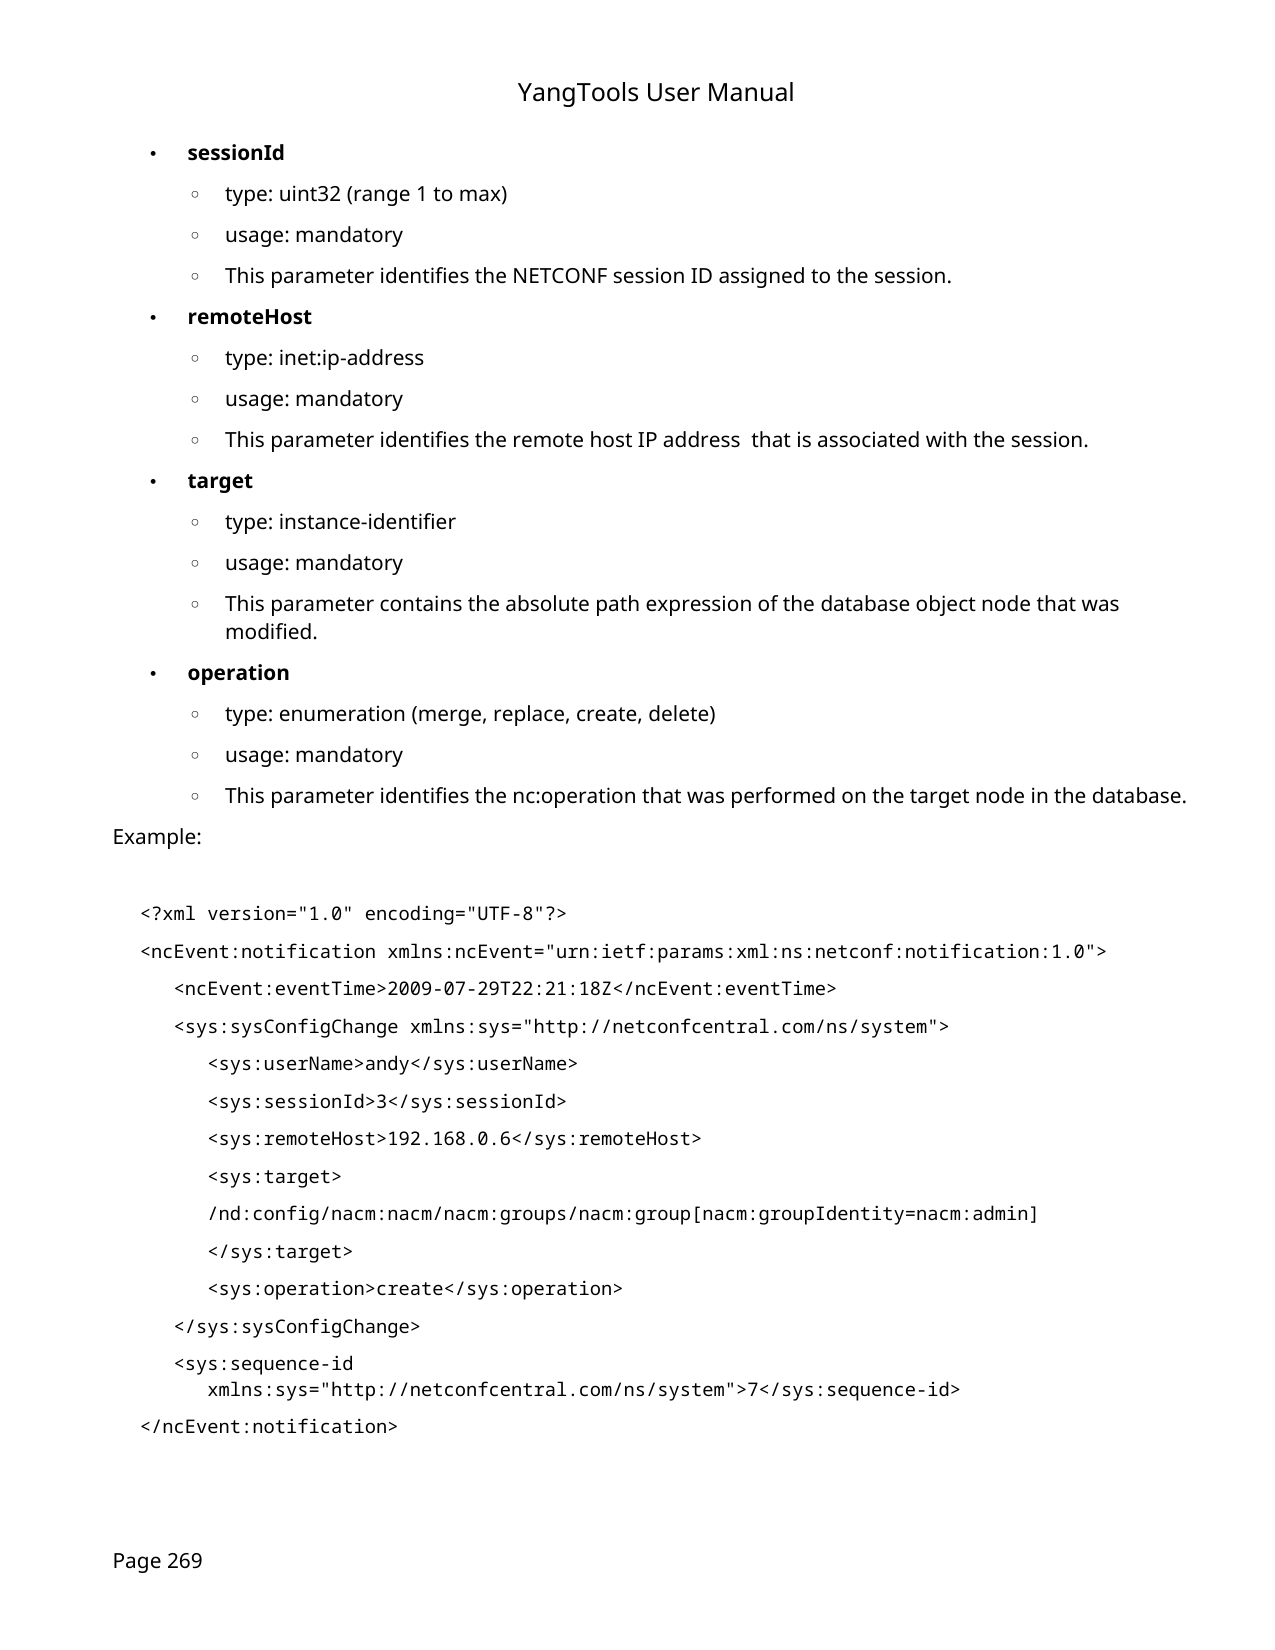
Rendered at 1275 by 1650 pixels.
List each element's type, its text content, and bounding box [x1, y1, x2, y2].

text <sys:userName>andy</sys:userName> [139, 1050, 1200, 1076]
text <?xml version="1.0" encoding="UTF-8"?> [139, 900, 1200, 926]
list This parameter contains the absolute path expression of the database object node that was modified. [187, 589, 1200, 646]
list type: inet:ip-address [187, 343, 1200, 372]
list This parameter identifies the NETCONF session ID assigned to the session. [187, 261, 1200, 290]
text <sys:remoteHost>192.168.0.6</sys:remoteHost> [139, 1125, 1200, 1151]
list usage: mandatory [187, 220, 1200, 249]
text <sys:target> [139, 1163, 1200, 1188]
list type: enumeration (merge, replace, create, delete) [187, 699, 1200, 728]
list sessionId [150, 138, 1200, 167]
text <ncEvent:notification xmlns:ncEvent="urn:ietf:params:xml:ns:netconf:notification:1.0"> [139, 938, 1200, 963]
text <sys:sequence-id xmlns:sys="http://netconfcentral.com/ns/system">7</sys:sequence-id> [139, 1350, 1200, 1401]
list operation [150, 658, 1200, 687]
list usage: mandatory [187, 384, 1200, 413]
text /nd:config/nacm:nacm/nacm:groups/nacm:group[nacm:groupIdentity=nacm:admin] [139, 1200, 1200, 1226]
text </sys:sysConfigChange> [139, 1313, 1200, 1338]
list remoteHost [150, 302, 1200, 331]
text <ncEvent:eventTime>2009-07-29T22:21:18Z</ncEvent:eventTime> [139, 975, 1200, 1001]
text <sys:operation>create</sys:operation> [139, 1275, 1200, 1301]
text <sys:sysConfigChange xmlns:sys="http://netconfcentral.com/ns/system"> [139, 1013, 1200, 1038]
text <sys:sessionId>3</sys:sessionId> [139, 1088, 1200, 1113]
list usage: mandatory [187, 740, 1200, 768]
list This parameter identifies the nc:operation that was performed on the target node in the database. [187, 781, 1200, 809]
text Example: [112, 822, 1200, 850]
list type: uint32 (range 1 to max) [187, 179, 1200, 208]
list This parameter identifies the remote host IP address that is associated with the session. [187, 425, 1200, 453]
text </sys:target> [139, 1238, 1200, 1263]
text </ncEvent:notification> [139, 1413, 1200, 1439]
list target [150, 466, 1200, 494]
list usage: mandatory [187, 548, 1200, 576]
list type: instance-identifier [187, 507, 1200, 535]
